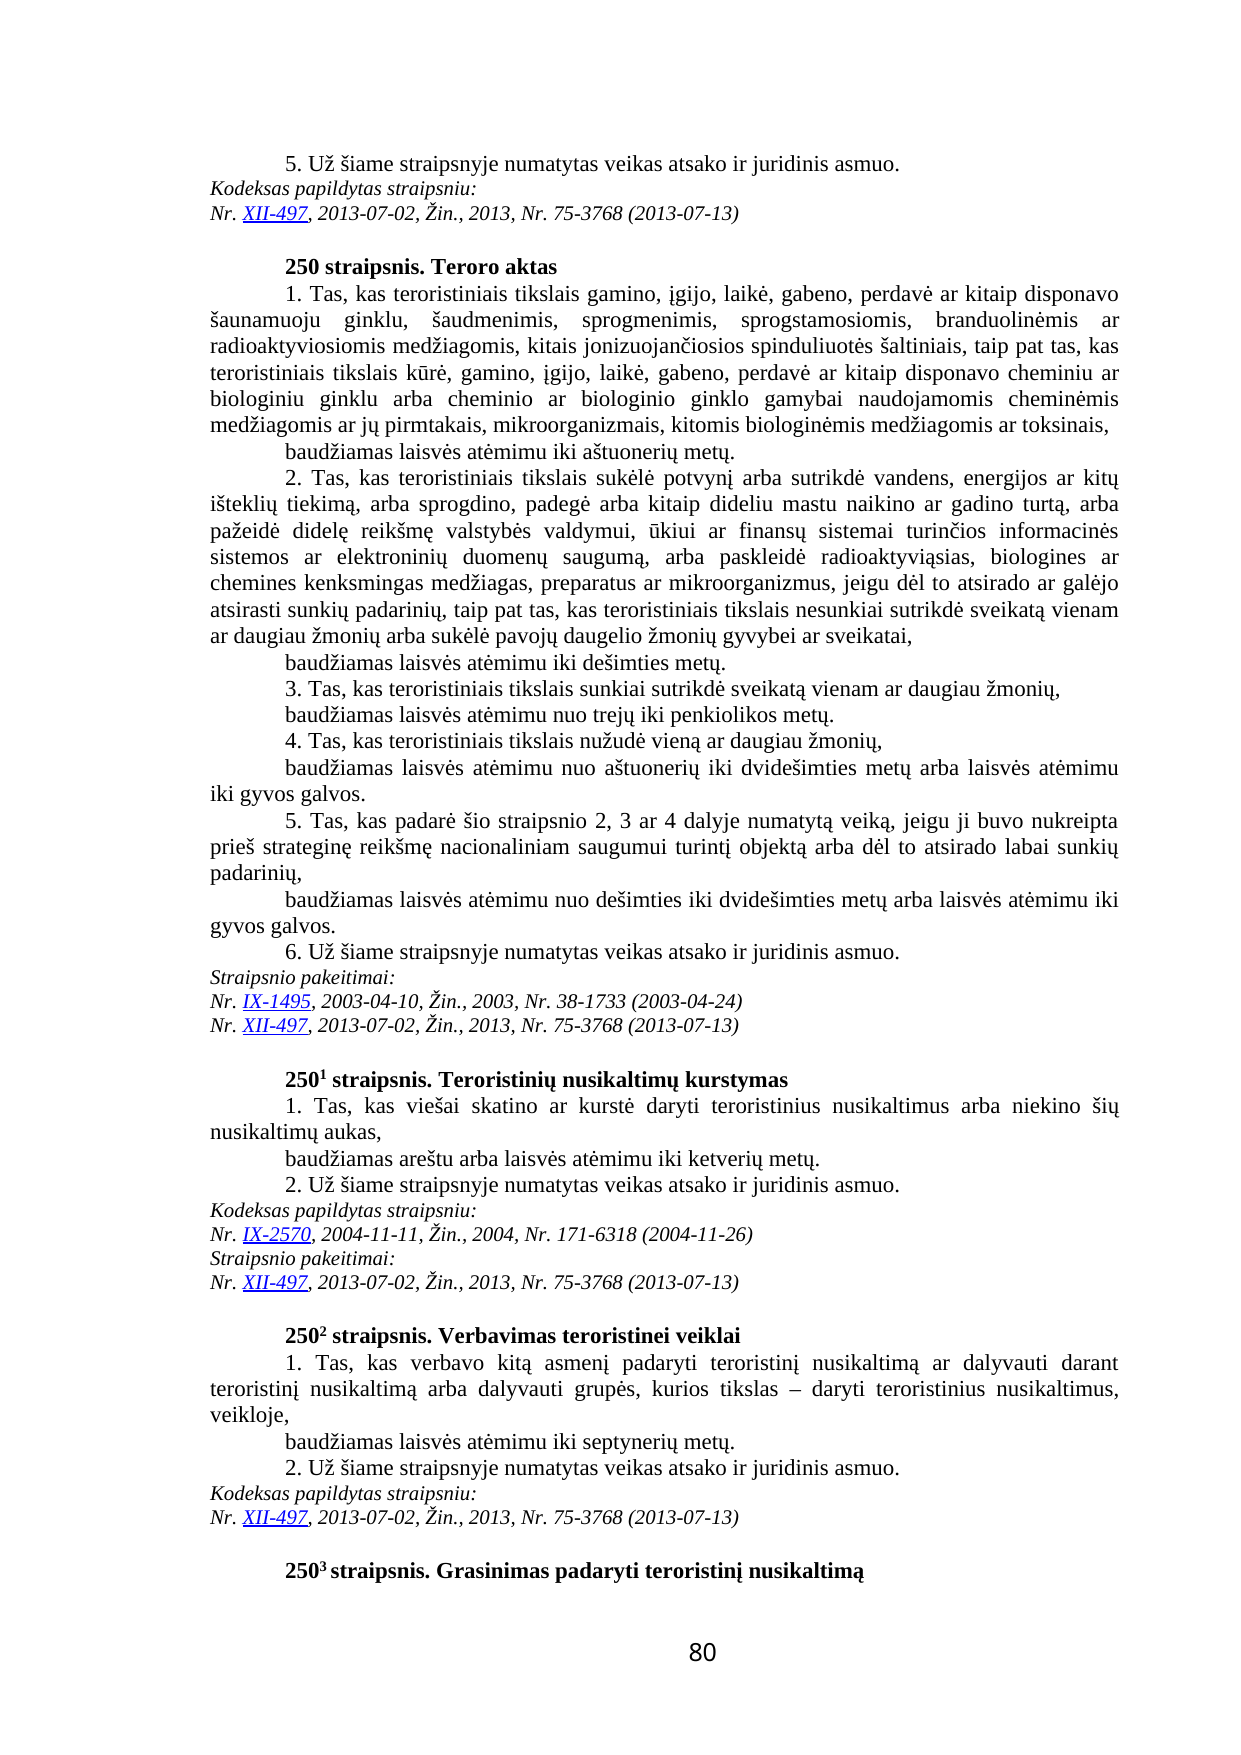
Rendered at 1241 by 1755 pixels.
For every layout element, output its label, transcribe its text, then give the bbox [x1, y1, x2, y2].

text 6. Už šiame straipsnyje numatytas veikas atsako ir juridinis asmuo. [210, 938, 1120, 965]
text Kodeksas papildytas straipsniu: [210, 1197, 1120, 1222]
text 250 straipsnis. Teroro aktas [210, 253, 1120, 279]
text baudžiamas laisvės atėmimu nuo trejų iki penkiolikos metų. [210, 701, 1120, 728]
text Nr. XII-497, 2013-07-02, Žin., 2013, Nr. 75-3768 (2013-07-13) [210, 1270, 1120, 1294]
text 4. Tas, kas teroristiniais tikslais nužudė vieną ar daugiau žmonių, [210, 728, 1120, 754]
text 5. Tas, kas padarė šio straipsnio 2, 3 ar 4 dalyje numatytą veiką, jeigu ji buvo nukreipta prieš strateginę reikšmę nacionaliniam saugumui turintį objektą arba dėl to atsirado labai sunkių padarinių, [210, 807, 1120, 886]
text 2. Už šiame straipsnyje numatytas veikas atsako ir juridinis asmuo. [210, 1171, 1120, 1197]
text Kodeksas papildytas straipsniu: [210, 1481, 1120, 1505]
text Straipsnio pakeitimai: [210, 965, 1120, 989]
text baudžiamas laisvės atėmimu iki dešimties metų. [210, 648, 1120, 675]
text 1. Tas, kas teroristiniais tikslais gamino, įgijo, laikė, gabeno, perdavė ar kitaip disponavo šaunamuoju ginklu, šaudmenimis, sprogmenimis, sprogstamosiomis, branduolinėmis ar radioaktyviosiomis medžiagomis, kitais jonizuojančiosios spinduliuotės šaltiniais, taip pat tas, kas teroristiniais tikslais kūrė, gamino, įgijo, laikė, gabeno, perdavė ar kitaip disponavo cheminiu ar biologiniu ginklu arba cheminio ar biologinio ginklo gamybai naudojamomis cheminėmis medžiagomis ar jų pirmtakais, mikroorganizmais, kitomis biologinėmis medžiagomis ar toksinais, [210, 279, 1120, 438]
text baudžiamas laisvės atėmimu nuo aštuonerių iki dvidešimties metų arba laisvės atėmimu iki gyvos galvos. [210, 754, 1120, 807]
text baudžiamas laisvės atėmimu iki septynerių metų. [210, 1428, 1120, 1454]
text Kodeksas papildytas straipsniu: [210, 176, 1120, 200]
text 1. Tas, kas viešai skatino ar kurstė daryti teroristinius nusikaltimus arba niekino šių nusikaltimų aukas, [210, 1092, 1120, 1145]
text 1. Tas, kas verbavo kitą asmenį padaryti teroristinį nusikaltimą ar dalyvauti darant teroristinį nusikaltimą arba dalyvauti grupės, kurios tikslas – daryti teroristinius nusikaltimus, veikloje, [210, 1349, 1120, 1428]
text Nr. IX-2570, 2004-11-11, Žin., 2004, Nr. 171-6318 (2004-11-26) [210, 1222, 1120, 1246]
text 2. Už šiame straipsnyje numatytas veikas atsako ir juridinis asmuo. [210, 1454, 1120, 1481]
text Nr. XII-497, 2013-07-02, Žin., 2013, Nr. 75-3768 (2013-07-13) [210, 200, 1120, 224]
text Nr. IX-1495, 2003-04-10, Žin., 2003, Nr. 38-1733 (2003-04-24) [210, 989, 1120, 1013]
text Nr. XII-497, 2013-07-02, Žin., 2013, Nr. 75-3768 (2013-07-13) [210, 1505, 1120, 1529]
text baudžiamas laisvės atėmimu iki aštuonerių metų. [210, 438, 1120, 464]
text baudžiamas laisvės atėmimu nuo dešimties iki dvidešimties metų arba laisvės atėmimu iki gyvos galvos. [210, 886, 1120, 938]
text 2. Tas, kas teroristiniais tikslais sukėlė potvynį arba sutrikdė vandens, energijos ar kitų išteklių tiekimą, arba sprogdino, padegė arba kitaip dideliu mastu naikino ar gadino turtą, arba pažeidė didelę reikšmę valstybės valdymui, ūkiui ar finansų sistemai turinčios informacinės sistemos ar elektroninių duomenų saugumą, arba paskleidė radioaktyviąsias, biologines ar chemines kenksmingas medžiagas, preparatus ar mikroorganizmus, jeigu dėl to atsirado ar galėjo atsirasti sunkių padarinių, taip pat tas, kas teroristiniais tikslais nesunkiai sutrikdė sveikatą vienam ar daugiau žmonių arba sukėlė pavojų daugelio žmonių gyvybei ar sveikatai, [210, 464, 1120, 648]
text Straipsnio pakeitimai: [210, 1246, 1120, 1270]
text 5. Už šiame straipsnyje numatytas veikas atsako ir juridinis asmuo. [210, 150, 1120, 176]
text 2502 straipsnis. Verbavimas teroristinei veiklai [210, 1322, 1120, 1349]
text baudžiamas areštu arba laisvės atėmimu iki ketverių metų. [210, 1145, 1120, 1171]
text 2501 straipsnis. Teroristinių nusikaltimų kurstymas [210, 1066, 1120, 1092]
text 3. Tas, kas teroristiniais tikslais sunkiai sutrikdė sveikatą vienam ar daugiau žmonių, [210, 675, 1120, 701]
text Nr. XII-497, 2013-07-02, Žin., 2013, Nr. 75-3768 (2013-07-13) [210, 1013, 1120, 1037]
text 2503 straipsnis. Grasinimas padaryti teroristinį nusikaltimą [210, 1557, 1120, 1584]
